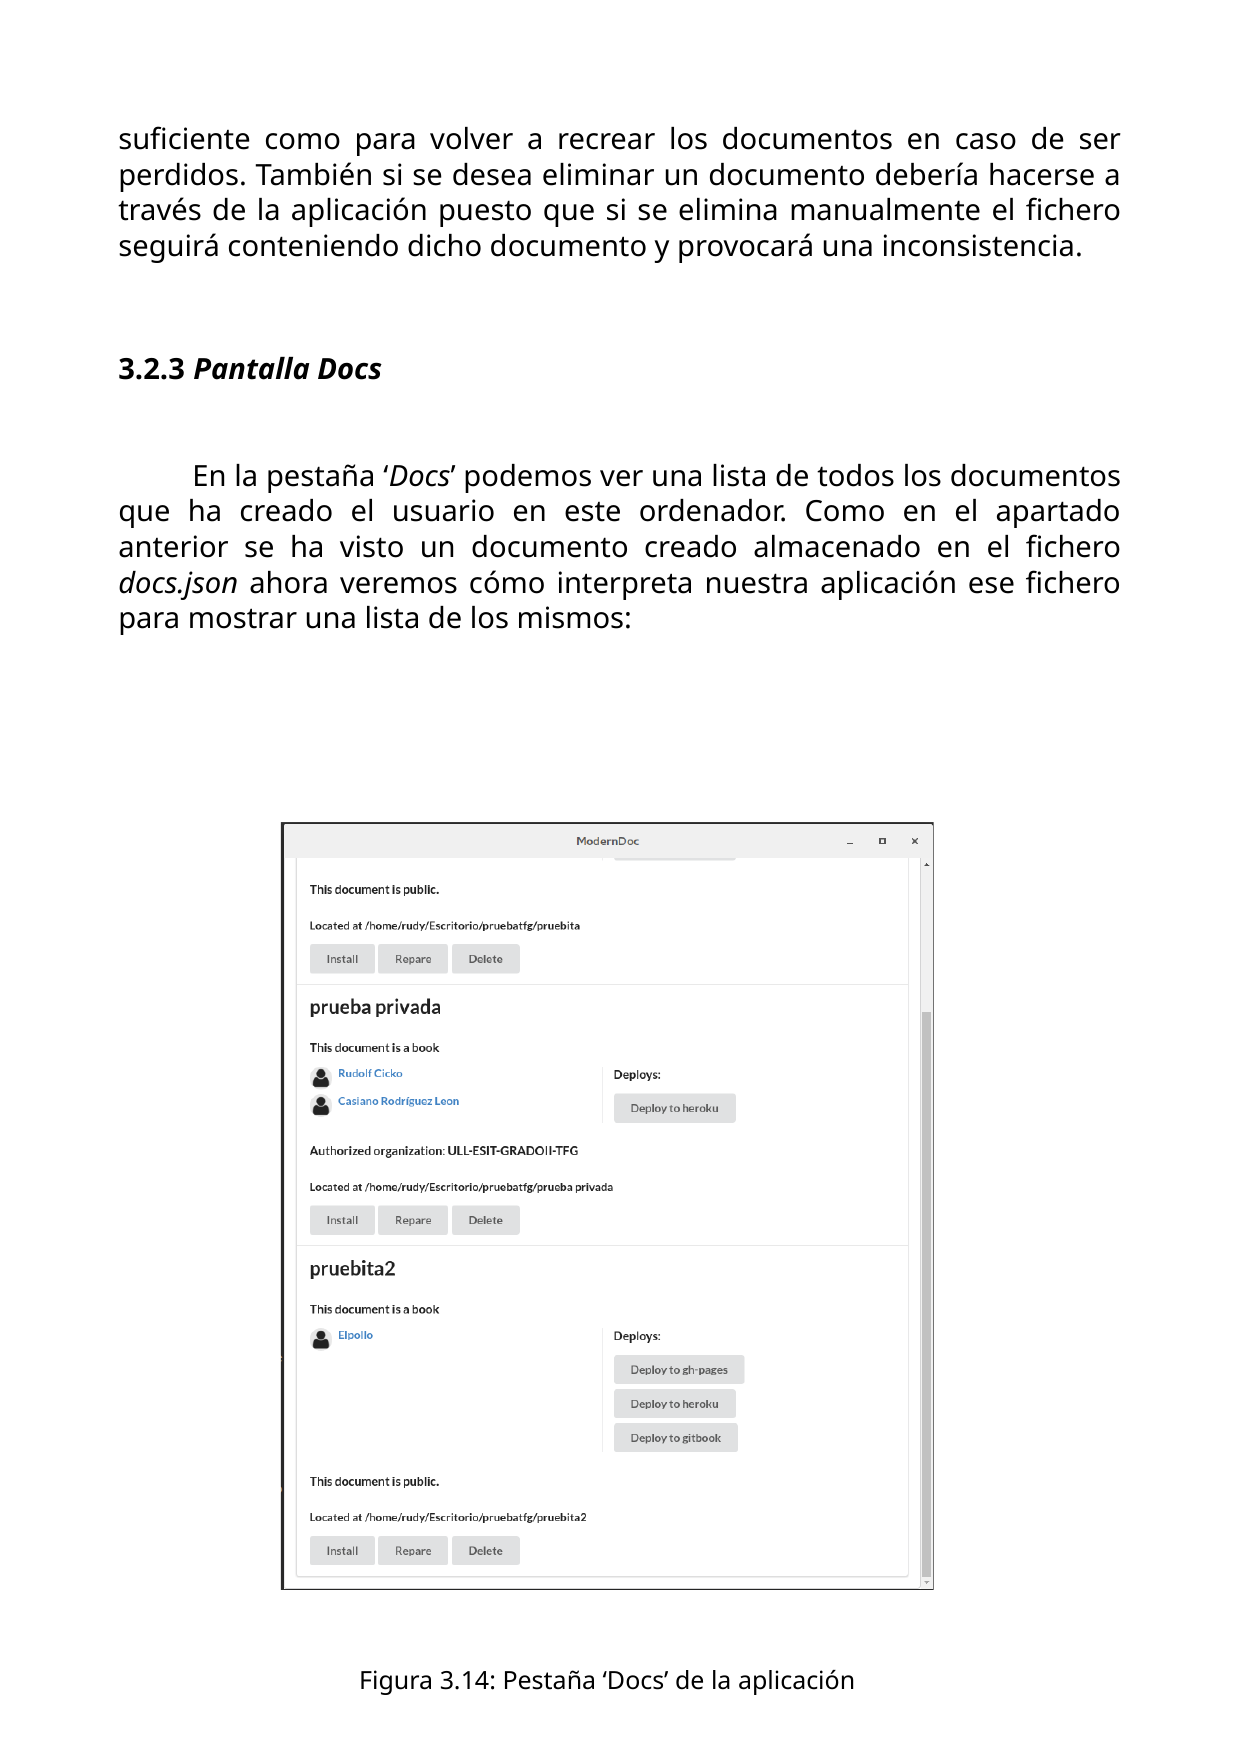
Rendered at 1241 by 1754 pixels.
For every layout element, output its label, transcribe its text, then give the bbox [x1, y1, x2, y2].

text suficiente como para volver a recrear los documentos en caso de ser perdidos. También si se desea eliminar un documento debería hacerse a través de la aplicación puesto que si se elimina manualmente el fichero seguirá conteniendo dicho documento y provocará una inconsistencia. [118, 118, 1122, 265]
text En la pestaña ‘Docs’ podemos ver una lista de todos los documentos que ha creado el usuario en este ordenador. Como en el apartado anterior se ha visto un documento creado almacenado en el fichero docs.json ahora veremos cómo interpreta nuestra aplicación ese fichero para mostrar una lista de los mismos: [118, 455, 1122, 637]
picture [280, 822, 934, 1590]
subtitle Pantalla Docs [118, 348, 1122, 388]
text Figura 3.14: Pestaña ‘Docs’ de la aplicación [132, 1662, 1083, 1696]
